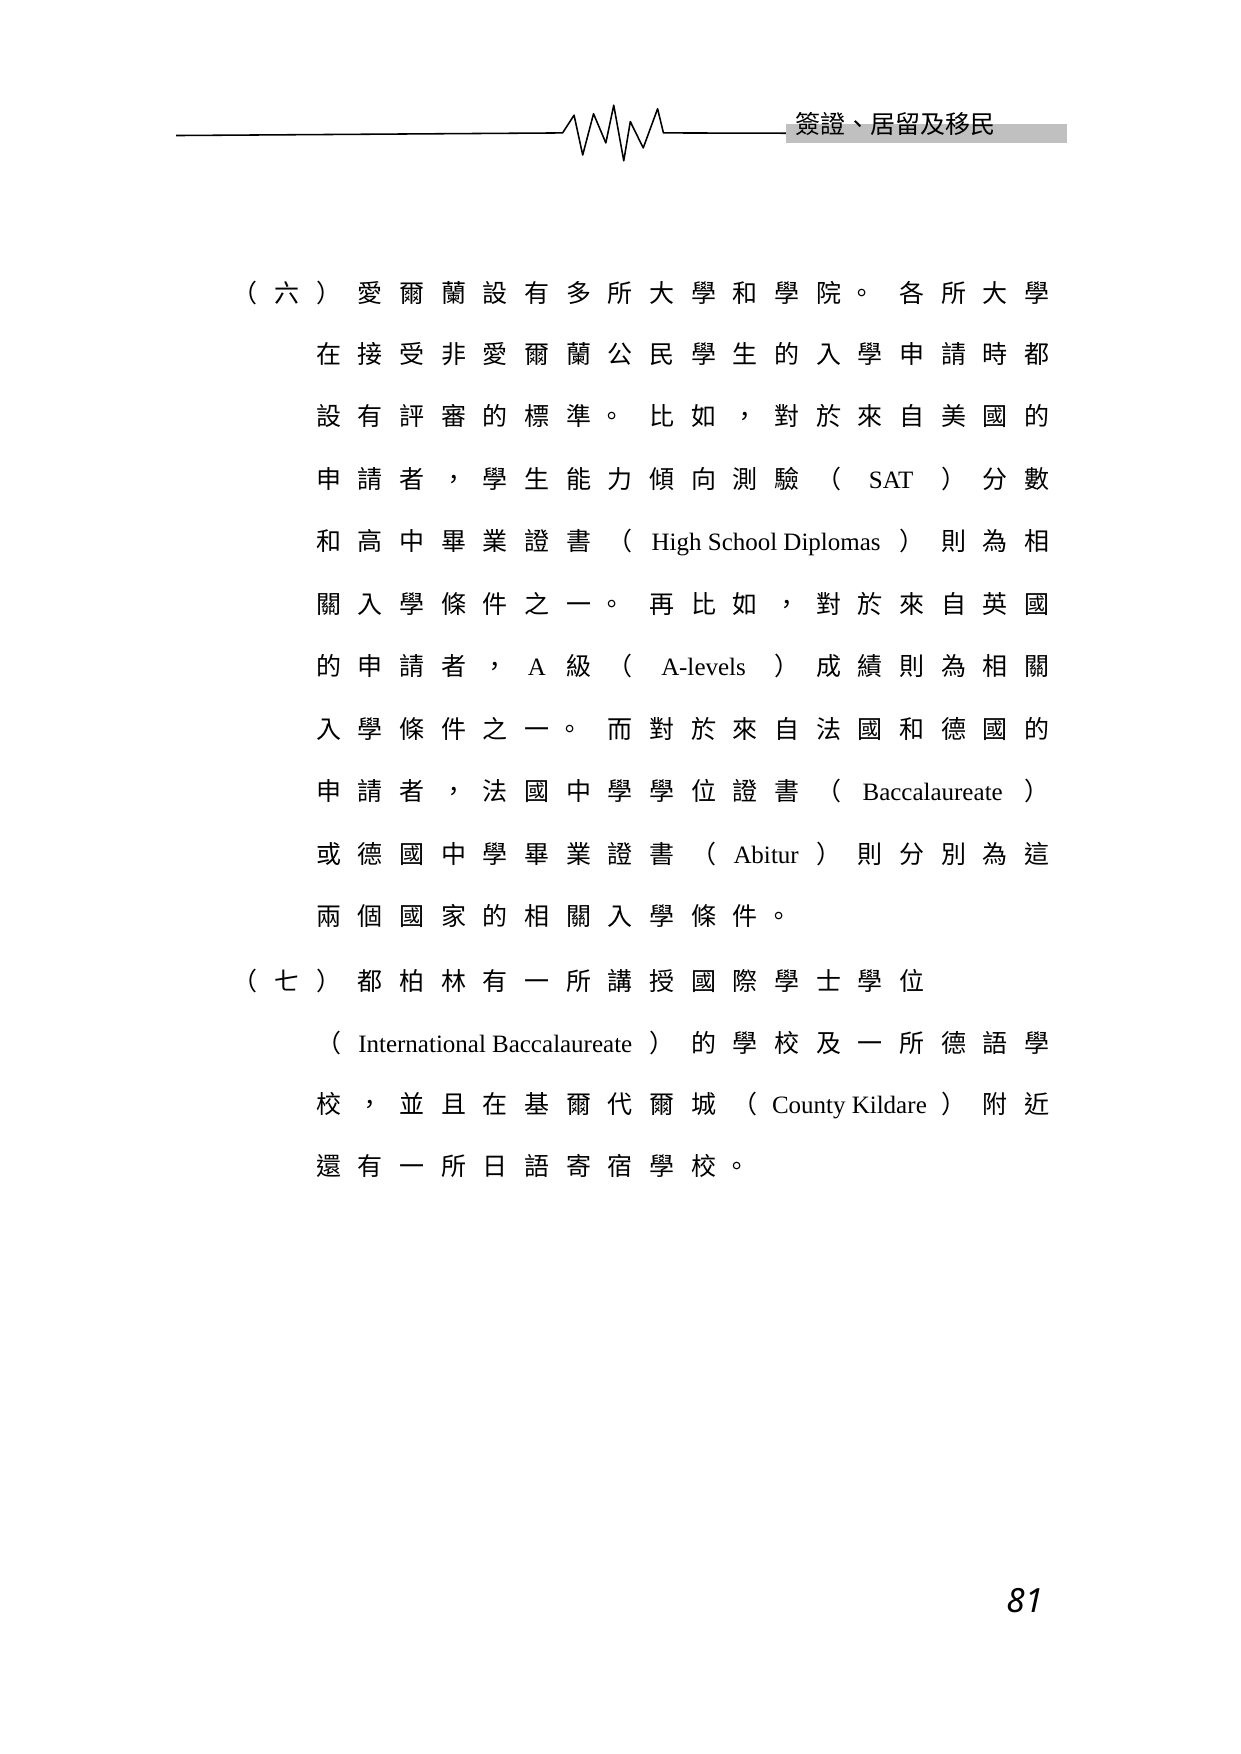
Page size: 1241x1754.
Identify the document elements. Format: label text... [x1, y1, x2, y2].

text （七）都柏林有一所講授國際學士學位（International Baccalaureate）的學校及一所德語學校，並且在基爾代爾城（County Kildare）附近還有一所日語寄宿學校。 [207, 938, 1058, 1188]
text （六）愛爾蘭設有多所大學和學院。各所大學在接受非愛爾蘭公民學生的入學申請時都設有評審的標準。比如，對於來自美國的申請者，學生能力傾向測驗（SAT）分數和高中畢業證書（High School Diplomas）則為相關入學條件之一。再比如，對於來自英國的申請者，A級（A-levels）成績則為相關入學條件之一。而對於來自法國和德國的申請者，法國中學學位證書（Baccalaureate）或德國中學畢業證書（Abitur）則分別為這兩個國家的相關入學條件。 [207, 250, 1058, 938]
